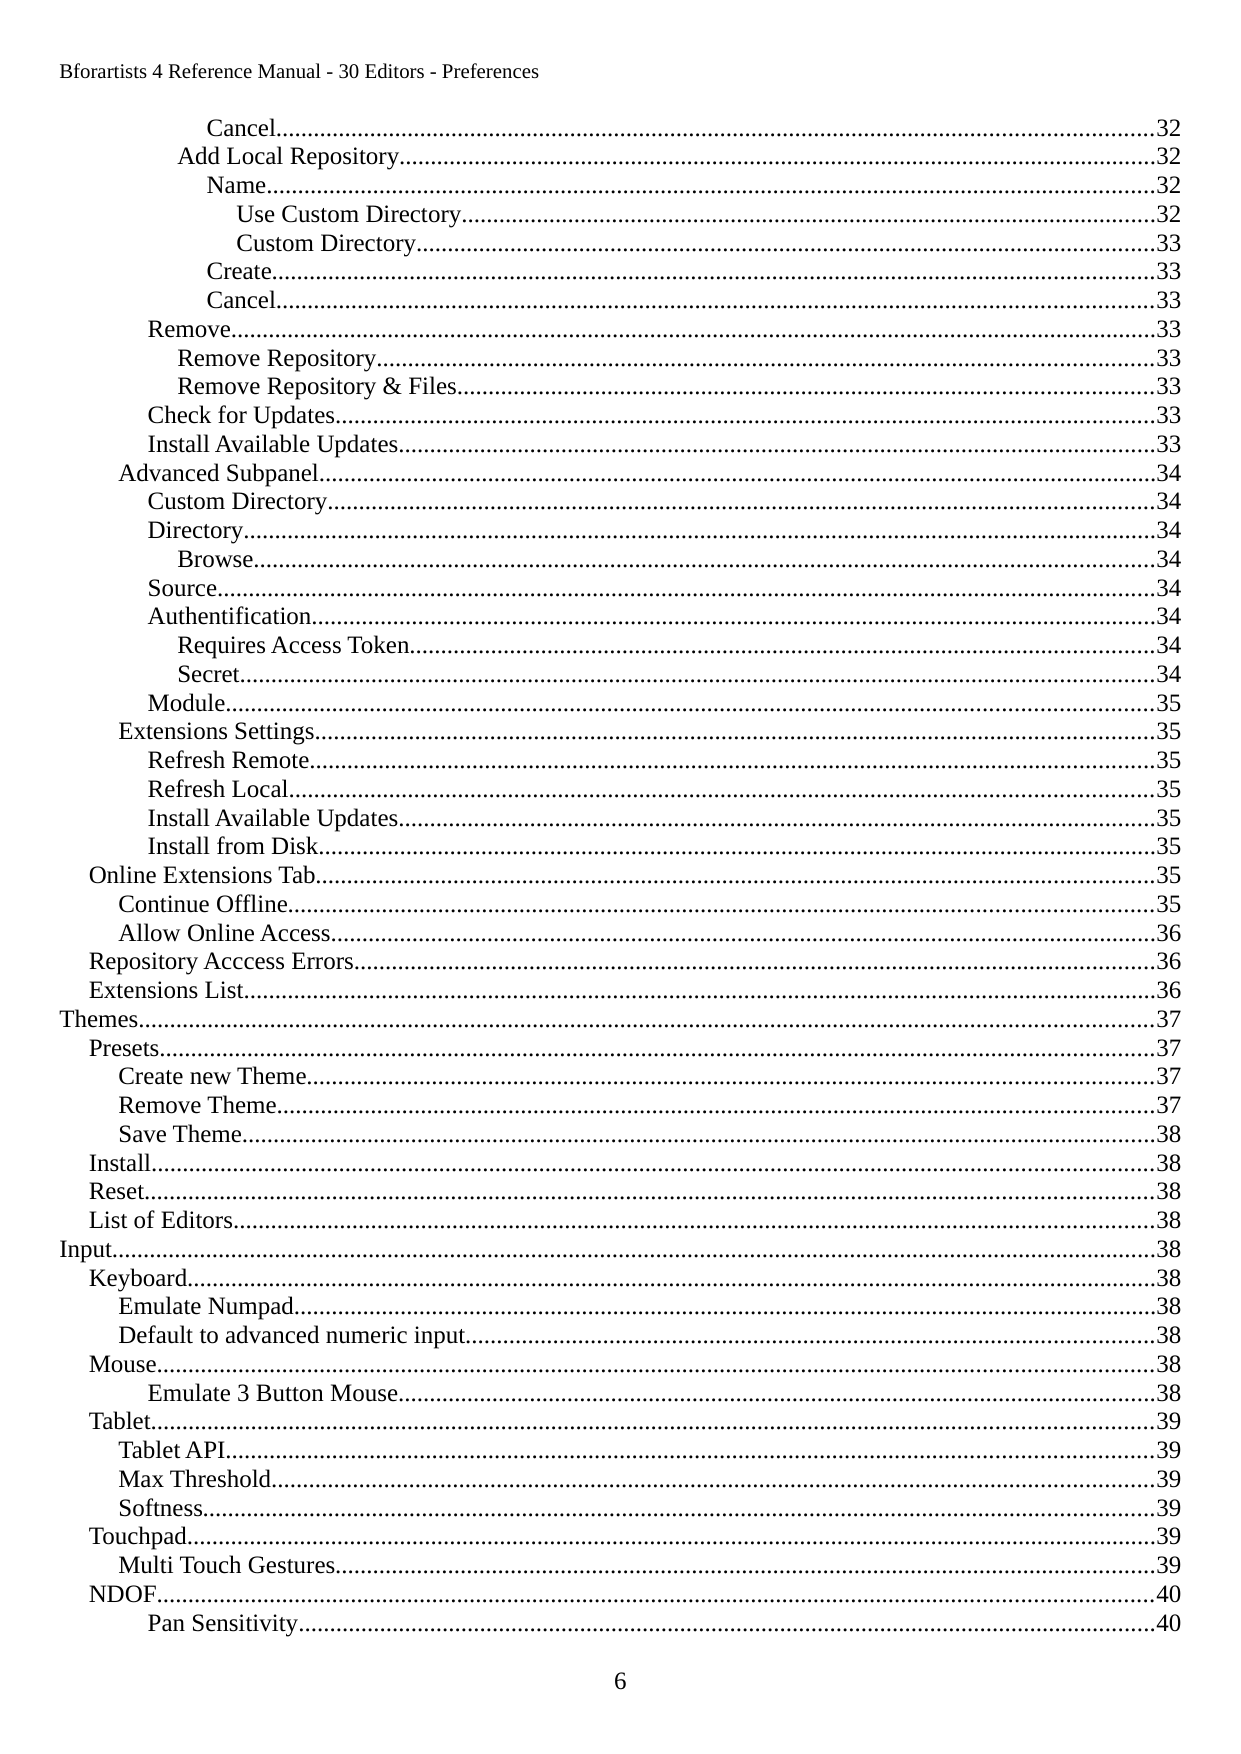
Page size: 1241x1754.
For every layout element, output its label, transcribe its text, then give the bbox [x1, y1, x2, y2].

text NDOF 40 [88, 1579, 1181, 1608]
text Tablet 39 [88, 1406, 1181, 1435]
text Extensions List 36 [88, 975, 1181, 1004]
text Remove Theme 37 [118, 1090, 1181, 1119]
text Advanced Subpanel 34 [118, 458, 1181, 486]
text Pan Sensitivity 40 [147, 1608, 1181, 1636]
text Multi Touch Gestures 39 [118, 1550, 1181, 1579]
text Name 32 [206, 170, 1181, 199]
text Online Extensions Tab 35 [88, 860, 1181, 889]
text Presets 37 [88, 1033, 1181, 1061]
text Input 38 [59, 1234, 1181, 1263]
text Default to advanced numeric input 38 [118, 1320, 1181, 1349]
text Secret 34 [177, 659, 1181, 688]
text Emulate Numpad 38 [118, 1291, 1181, 1320]
text Authentification 34 [147, 601, 1181, 630]
text Remove 33 [147, 314, 1181, 343]
text Keyboard 38 [88, 1263, 1181, 1291]
text Max Threshold 39 [118, 1464, 1181, 1493]
text Install Available Updates 35 [147, 803, 1181, 831]
text Tablet API 39 [118, 1435, 1181, 1464]
text Mouse 38 [88, 1349, 1181, 1378]
text Add Local Repository 32 [177, 141, 1181, 170]
text Module 35 [147, 688, 1181, 716]
text Emulate 3 Button Mouse 38 [147, 1378, 1181, 1406]
text Cancel 32 [206, 113, 1181, 141]
text Refresh Local 35 [147, 774, 1181, 803]
text Directory 34 [147, 515, 1181, 544]
text Extensions Settings 35 [118, 716, 1181, 745]
text List of Editors 38 [88, 1205, 1181, 1234]
text Install 38 [88, 1148, 1181, 1176]
text Reset 38 [88, 1176, 1181, 1205]
text Allow Online Access 36 [118, 918, 1181, 946]
text Continue Offline 35 [118, 889, 1181, 918]
text Install Available Updates 33 [147, 429, 1181, 458]
text Refresh Remote 35 [147, 745, 1181, 774]
text Softness 39 [118, 1493, 1181, 1521]
text Create new Theme 37 [118, 1061, 1181, 1090]
text Check for Updates 33 [147, 400, 1181, 429]
text Install from Disk 35 [147, 831, 1181, 860]
text Remove Repository & Files 33 [177, 371, 1181, 400]
text Custom Directory 34 [147, 486, 1181, 515]
text Source 34 [147, 573, 1181, 601]
text Repository Acccess Errors 36 [88, 946, 1181, 975]
text Use Custom Directory 32 [236, 199, 1181, 228]
text Remove Repository 33 [177, 343, 1181, 371]
text Requires Access Token 34 [177, 630, 1181, 659]
text Touchpad 39 [88, 1521, 1181, 1550]
text Custom Directory 33 [236, 228, 1181, 256]
text Cancel 33 [206, 285, 1181, 314]
text Create 33 [206, 256, 1181, 285]
text Save Theme 38 [118, 1119, 1181, 1148]
text Themes 37 [59, 1004, 1181, 1033]
text Browse 34 [177, 544, 1181, 573]
